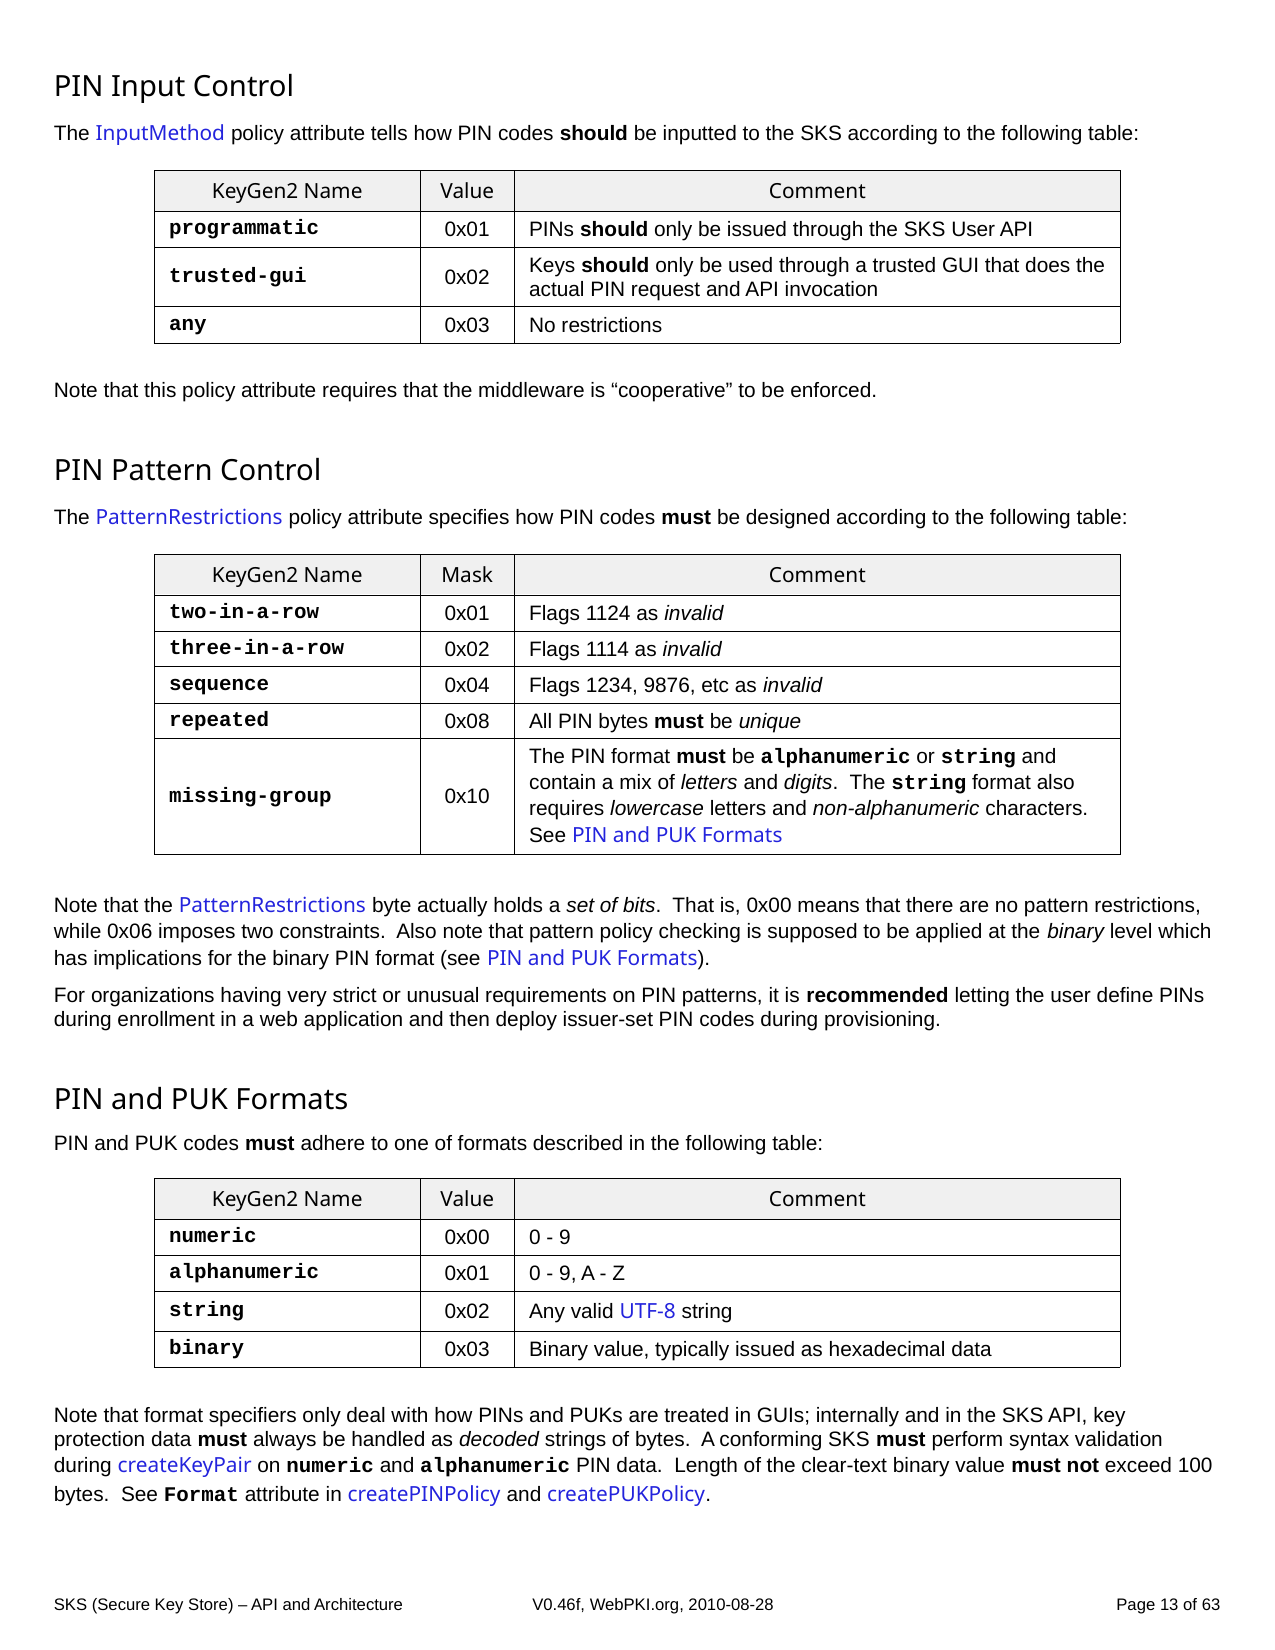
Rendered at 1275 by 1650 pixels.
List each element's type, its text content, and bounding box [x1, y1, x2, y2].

table_cell 0 - 9 [515, 1220, 1120, 1254]
table_cell Any valid UTF-8 string [515, 1292, 1120, 1331]
table_cell Binary value, typically issued as hexadecimal data [515, 1332, 1120, 1367]
table_cell Flags 1234, 9876, etc as invalid [515, 667, 1120, 702]
table_cell 0 - 9, A - Z [515, 1256, 1120, 1291]
table_header Comment [515, 171, 1120, 211]
table_cell 0x01 [421, 1256, 514, 1291]
table_header Comment [515, 555, 1120, 594]
table_cell 0x02 [421, 248, 514, 306]
table_header Mask [421, 555, 514, 594]
subtitle PIN Pattern Control [54, 450, 1221, 489]
text The InputMethod policy attribute tells how PIN codes should be inputted to the SKS according to the following table: [54, 118, 1221, 170]
text Note that this policy attribute requires that the middleware is “cooperative” to be enforced. [54, 378, 1221, 402]
table_header Value [421, 1179, 514, 1219]
table_cell 0x04 [421, 667, 514, 702]
table_cell The PIN format must be alphanumeric or string and contain a mix of letters and digits. The string format also requires lowercase letters and non-alphanumeric characters. See PIN and PUK Formats [515, 739, 1120, 854]
table_cell sequence [155, 667, 420, 702]
table_header KeyGen2 Name [155, 555, 420, 594]
table_header Comment [515, 1179, 1120, 1219]
table_cell 0x02 [421, 1292, 514, 1331]
table_cell No restrictions [515, 307, 1120, 342]
table_header KeyGen2 Name [155, 1179, 420, 1219]
table_cell any [155, 307, 420, 342]
table_cell three-in-a-row [155, 632, 420, 666]
table_cell All PIN bytes must be unique [515, 704, 1120, 738]
table_cell 0x03 [421, 1332, 514, 1367]
table_cell 0x00 [421, 1220, 514, 1254]
table_cell programmatic [155, 212, 420, 247]
table_cell 0x03 [421, 307, 514, 342]
table_cell numeric [155, 1220, 420, 1254]
subtitle PIN and PUK Formats [54, 1078, 1221, 1118]
table_cell missing-group [155, 739, 420, 854]
text For organizations having very strict or unusual requirements on PIN patterns, it is recommended letting the user define PINs during enrollment in a web application and then deploy issuer-set PIN codes during provisioning. [54, 983, 1221, 1031]
table_cell 0x01 [421, 596, 514, 631]
table_cell 0x08 [421, 704, 514, 738]
table_cell 0x10 [421, 739, 514, 854]
text Note that format specifiers only deal with how PINs and PUKs are treated in GUIs; internally and in the SKS API, key protection data must always be handled as decoded strings of bytes. A conforming SKS must perform syntax validation during createKeyPair on numeric and alphanumeric PIN data. Length of the clear-text binary value must not exceed 100 bytes. See Format attribute in createPINPolicy and createPUKPolicy. [54, 1403, 1221, 1508]
table_cell 0x01 [421, 212, 514, 247]
text Note that the PatternRestrictions byte actually holds a set of bits. That is, 0x00 means that there are no pattern restrictions, while 0x06 imposes two constraints. Also note that pattern policy checking is supposed to be applied at the binary level which has implications for the binary PIN format (see PIN and PUK Formats). [54, 890, 1221, 971]
text The PatternRestrictions policy attribute specifies how PIN codes must be designed according to the following table: [54, 502, 1221, 554]
table_cell binary [155, 1332, 420, 1367]
table_cell alphanumeric [155, 1256, 420, 1291]
table_cell string [155, 1292, 420, 1331]
text PIN and PUK codes must adhere to one of formats described in the following table: [54, 1130, 1221, 1178]
table_cell Flags 1124 as invalid [515, 596, 1120, 631]
table_cell Flags 1114 as invalid [515, 632, 1120, 666]
table_header Value [421, 171, 514, 211]
table_cell trusted-gui [155, 248, 420, 306]
table_cell two-in-a-row [155, 596, 420, 631]
table_header KeyGen2 Name [155, 171, 420, 211]
table_cell 0x02 [421, 632, 514, 666]
subtitle PIN Input Control [54, 66, 1221, 105]
table_cell Keys should only be used through a trusted GUI that does the actual PIN request and API invocation [515, 248, 1120, 306]
table_cell repeated [155, 704, 420, 738]
table_cell PINs should only be issued through the SKS User API [515, 212, 1120, 247]
